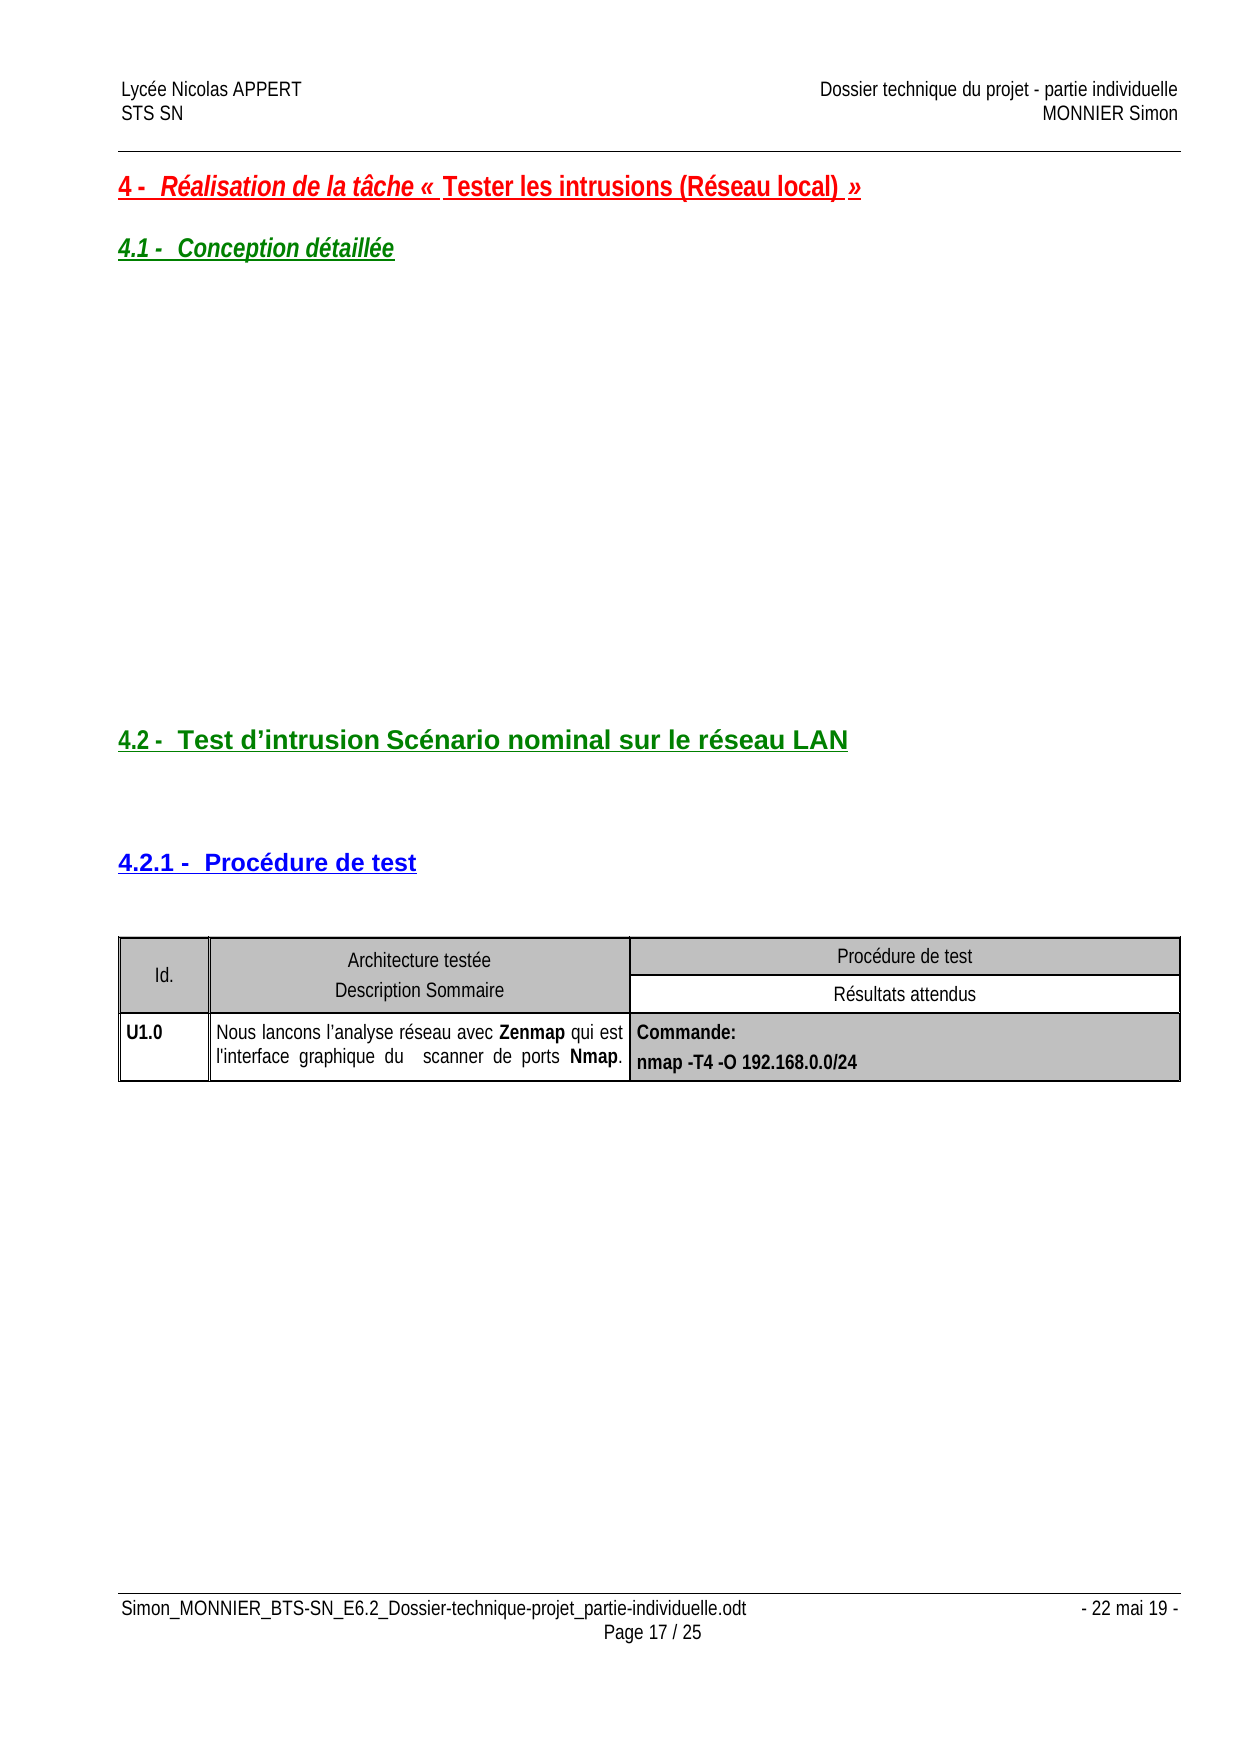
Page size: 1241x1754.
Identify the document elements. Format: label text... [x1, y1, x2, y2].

table_header Procédure de test [631, 939, 1179, 974]
table_header Architecture testée Description Sommaire [211, 939, 629, 1012]
subtitle Procédure de test [118, 849, 1181, 877]
subtitle Conception détaillée [118, 232, 1181, 263]
subtitle Réalisation de la tâche « Tester les intrusions (Réseau local) » [118, 169, 1181, 202]
table_header Id. [121, 939, 208, 1012]
table_cell Nous lancons l’analyse réseau avec Zenmap qui est l'interface graphique du scanner de ports Nmap. [211, 1014, 629, 1080]
table_cell U1.0 [121, 1014, 208, 1080]
table_header Commande: nmap -T4 -O 192.168.0.0/24 [631, 1014, 1179, 1080]
subtitle Test d’intrusion Scénario nominal sur le réseau LAN [118, 724, 1181, 755]
table_cell Résultats attendus [631, 976, 1179, 1012]
